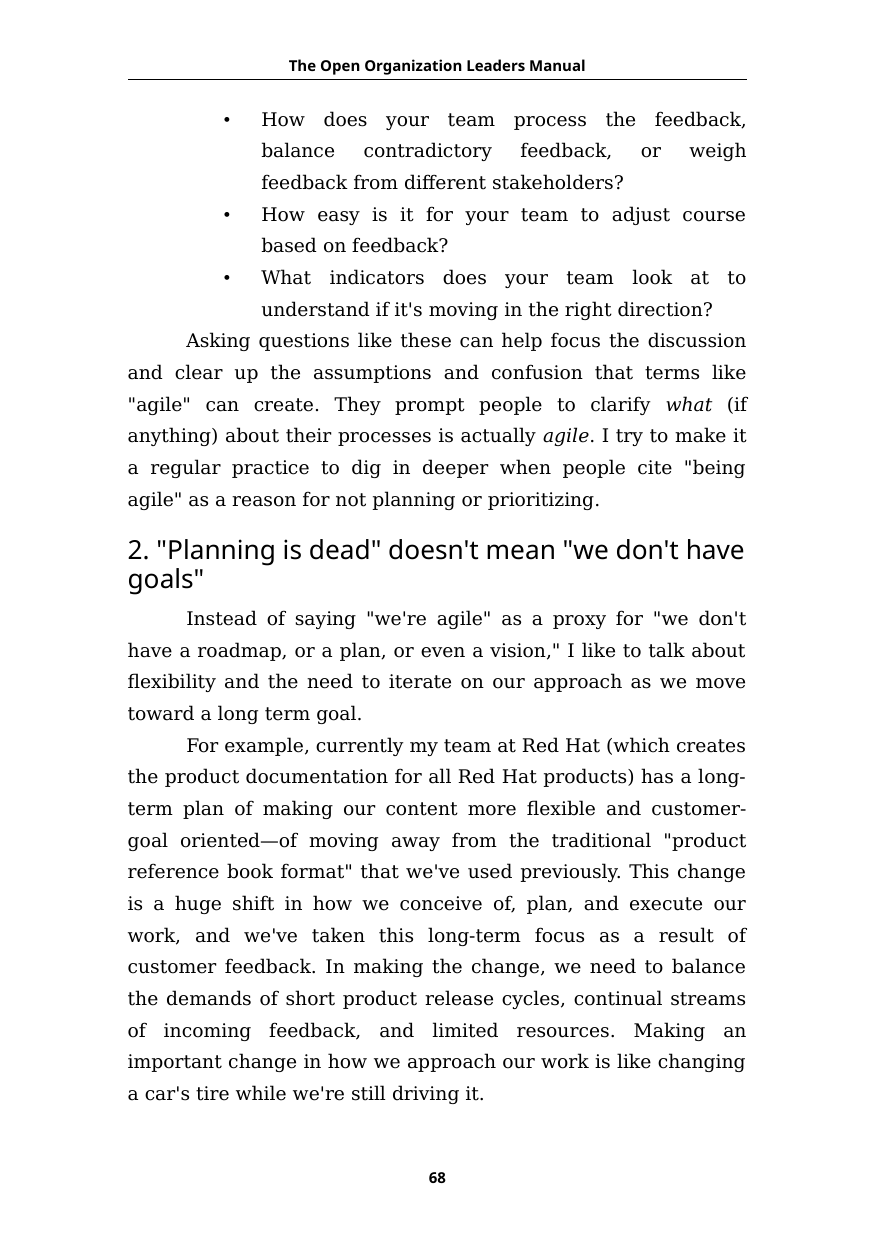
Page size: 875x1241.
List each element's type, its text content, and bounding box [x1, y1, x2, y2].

subtitle 2. "Planning is dead" doesn't mean "we don't have goals" [127, 535, 747, 596]
text Instead of saying "we're agile" as a proxy for "we don't have a roadmap, or a plan, or even a vision," I like to talk about flexibility and the need to iterate on our approach as we move toward a long term goal. [127, 608, 747, 725]
list What indicators does your team look at to understand if it's moving in the right direction? [223, 267, 747, 321]
text Asking questions like these can help focus the discussion and clear up the assumptions and confusion that terms like "agile" can create. They prompt people to clarify what (if anything) about their processes is actually agile. I try to make it a regular practice to dig in deeper when people cite "being agile" as a reason for not planning or prioritizing. [127, 330, 747, 511]
list How easy is it for your team to adjust course based on feedback? [223, 204, 747, 257]
list How does your team process the feedback, balance contradictory feedback, or weigh feedback from different stakeholders? [223, 109, 747, 194]
text For example, currently my team at Red Hat (which creates the product documentation for all Red Hat products) has a long-term plan of making our content more flexible and customer-goal oriented—of moving away from the traditional "product reference book format" that we've used previously. This change is a huge shift in how we conceive of, plan, and execute our work, and we've taken this long-term focus as a result of customer feedback. In making the change, we need to balance the demands of short product release cycles, continual streams of incoming feedback, and limited resources. Making an important change in how we approach our work is like changing a car's tire while we're still driving it. [127, 735, 747, 1105]
